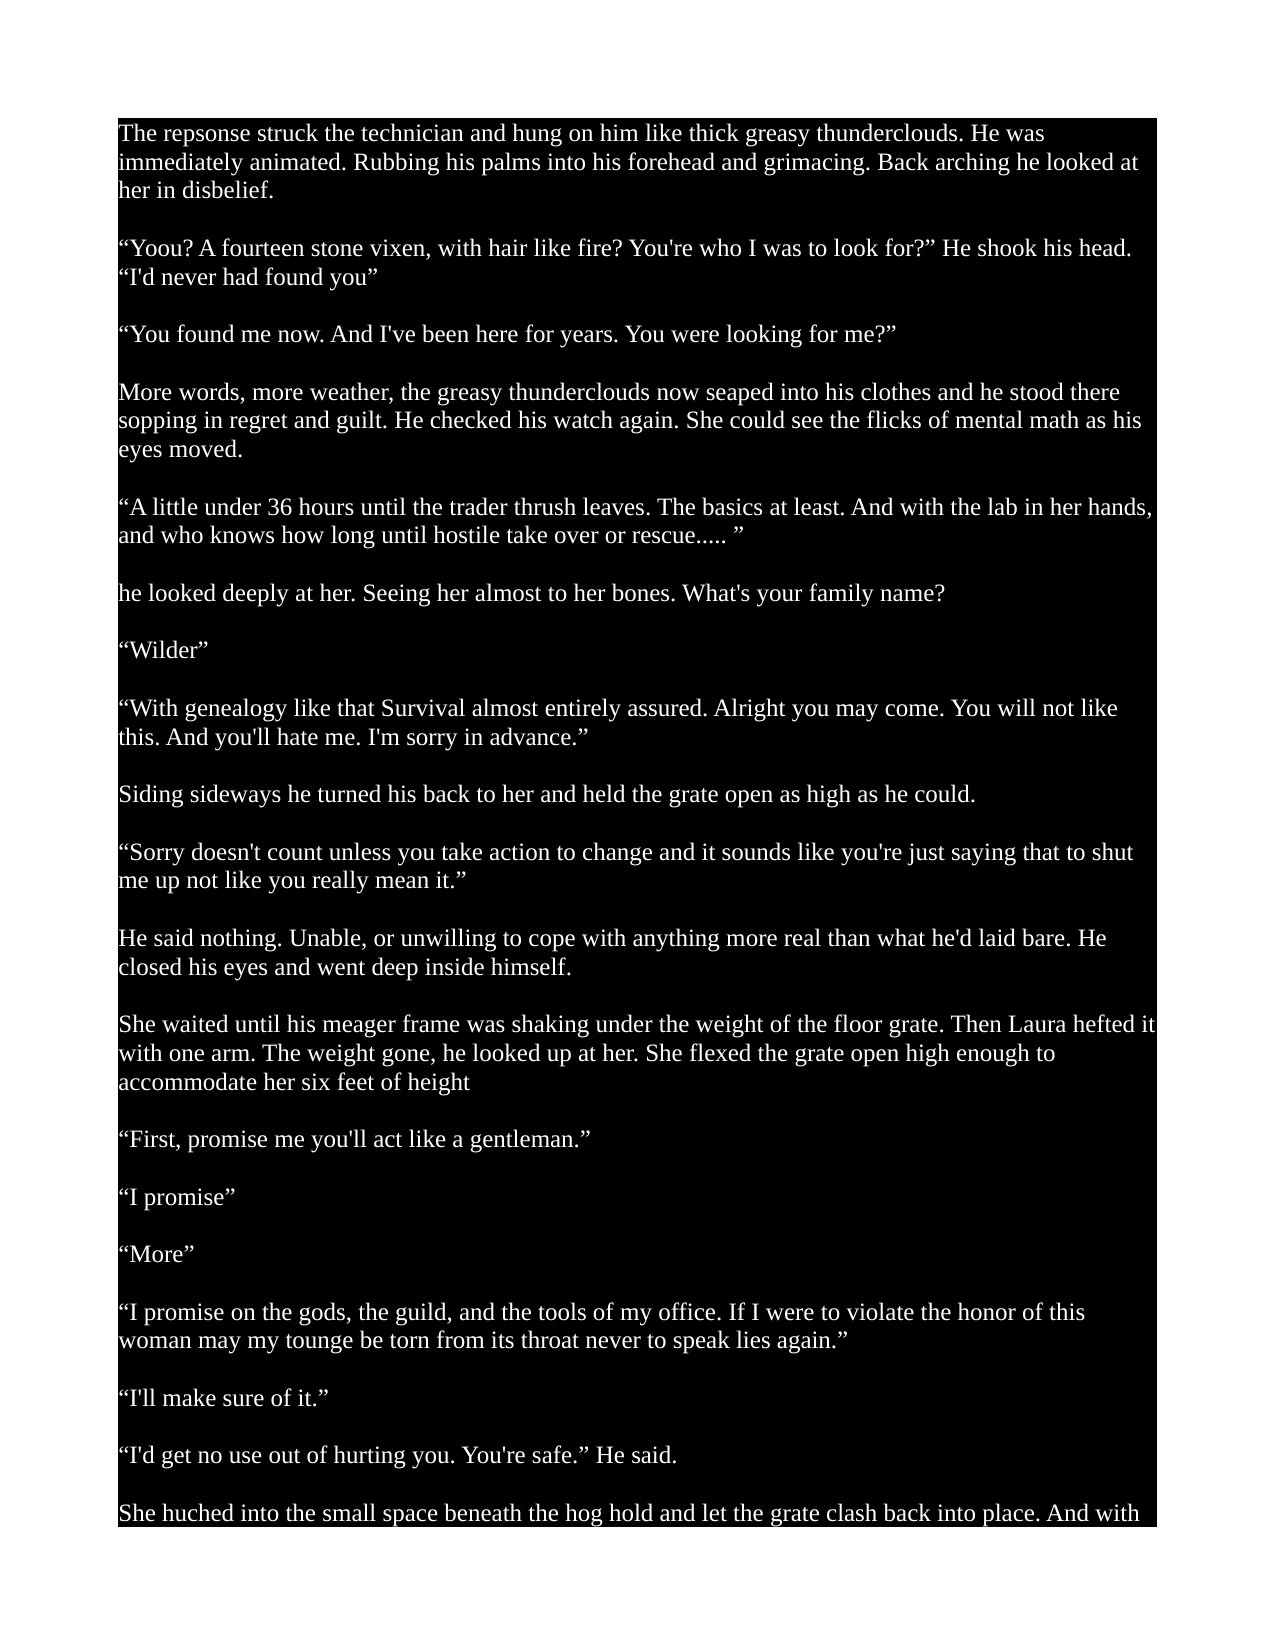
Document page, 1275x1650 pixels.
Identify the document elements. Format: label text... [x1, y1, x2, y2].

text He said nothing. Unable, or unwilling to cope with anything more real than what he'd laid bare. He closed his eyes and went deep inside himself. [118, 923, 1157, 981]
text She huched into the small space beneath the hog hold and let the grate clash back into place. And with [118, 1498, 1157, 1527]
text The repsonse struck the technician and hung on him like thick greasy thunderclouds. He was immediately animated. Rubbing his palms into his forehead and grimacing. Back arching he looked at her in disbelief. [118, 118, 1157, 204]
text “I promise on the gods, the guild, and the tools of my office. If I were to violate the honor of this woman may my tounge be torn from its throat never to speak lies again.” [118, 1297, 1157, 1354]
text She waited until his meager frame was shaking under the weight of the floor grate. Then Laura hefted it with one arm. The weight gone, he looked up at her. She flexed the grate open high enough to accommodate her six feet of height [118, 1009, 1157, 1096]
text More words, more weather, the greasy thunderclouds now seaped into his clothes and he stood there sopping in regret and guilt. He checked his watch again. She could see the flicks of mental math as his eyes moved. [118, 377, 1157, 463]
text “A little under 36 hours until the trader thrush leaves. The basics at least. And with the lab in her hands, and who knows how long until hostile take over or rescue..... ” [118, 492, 1157, 549]
text “More” [118, 1239, 1157, 1268]
text “I'll make sure of it.” [118, 1383, 1157, 1412]
text “With genealogy like that Survival almost entirely assured. Alright you may come. You will not like this. And you'll hate me. I'm sorry in advance.” [118, 693, 1157, 751]
text “First, promise me you'll act like a gentleman.” [118, 1124, 1157, 1153]
text “I'd get no use out of hurting you. You're safe.” He said. [118, 1441, 1157, 1469]
text “I promise” [118, 1182, 1157, 1211]
text “Yoou? A fourteen stone vixen, with hair like fire? You're who I was to look for?” He shook his head. “I'd never had found you” [118, 233, 1157, 291]
text he looked deeply at her. Seeing her almost to her bones. What's your family name? “Wilder” [118, 578, 1157, 664]
text Siding sideways he turned his back to her and held the grate open as high as he could. “Sorry doesn't count unless you take action to change and it sounds like you're just saying that to shut me up not like you really mean it.” [118, 779, 1157, 894]
text “You found me now. And I've been here for years. You were looking for me?” [118, 319, 1157, 348]
